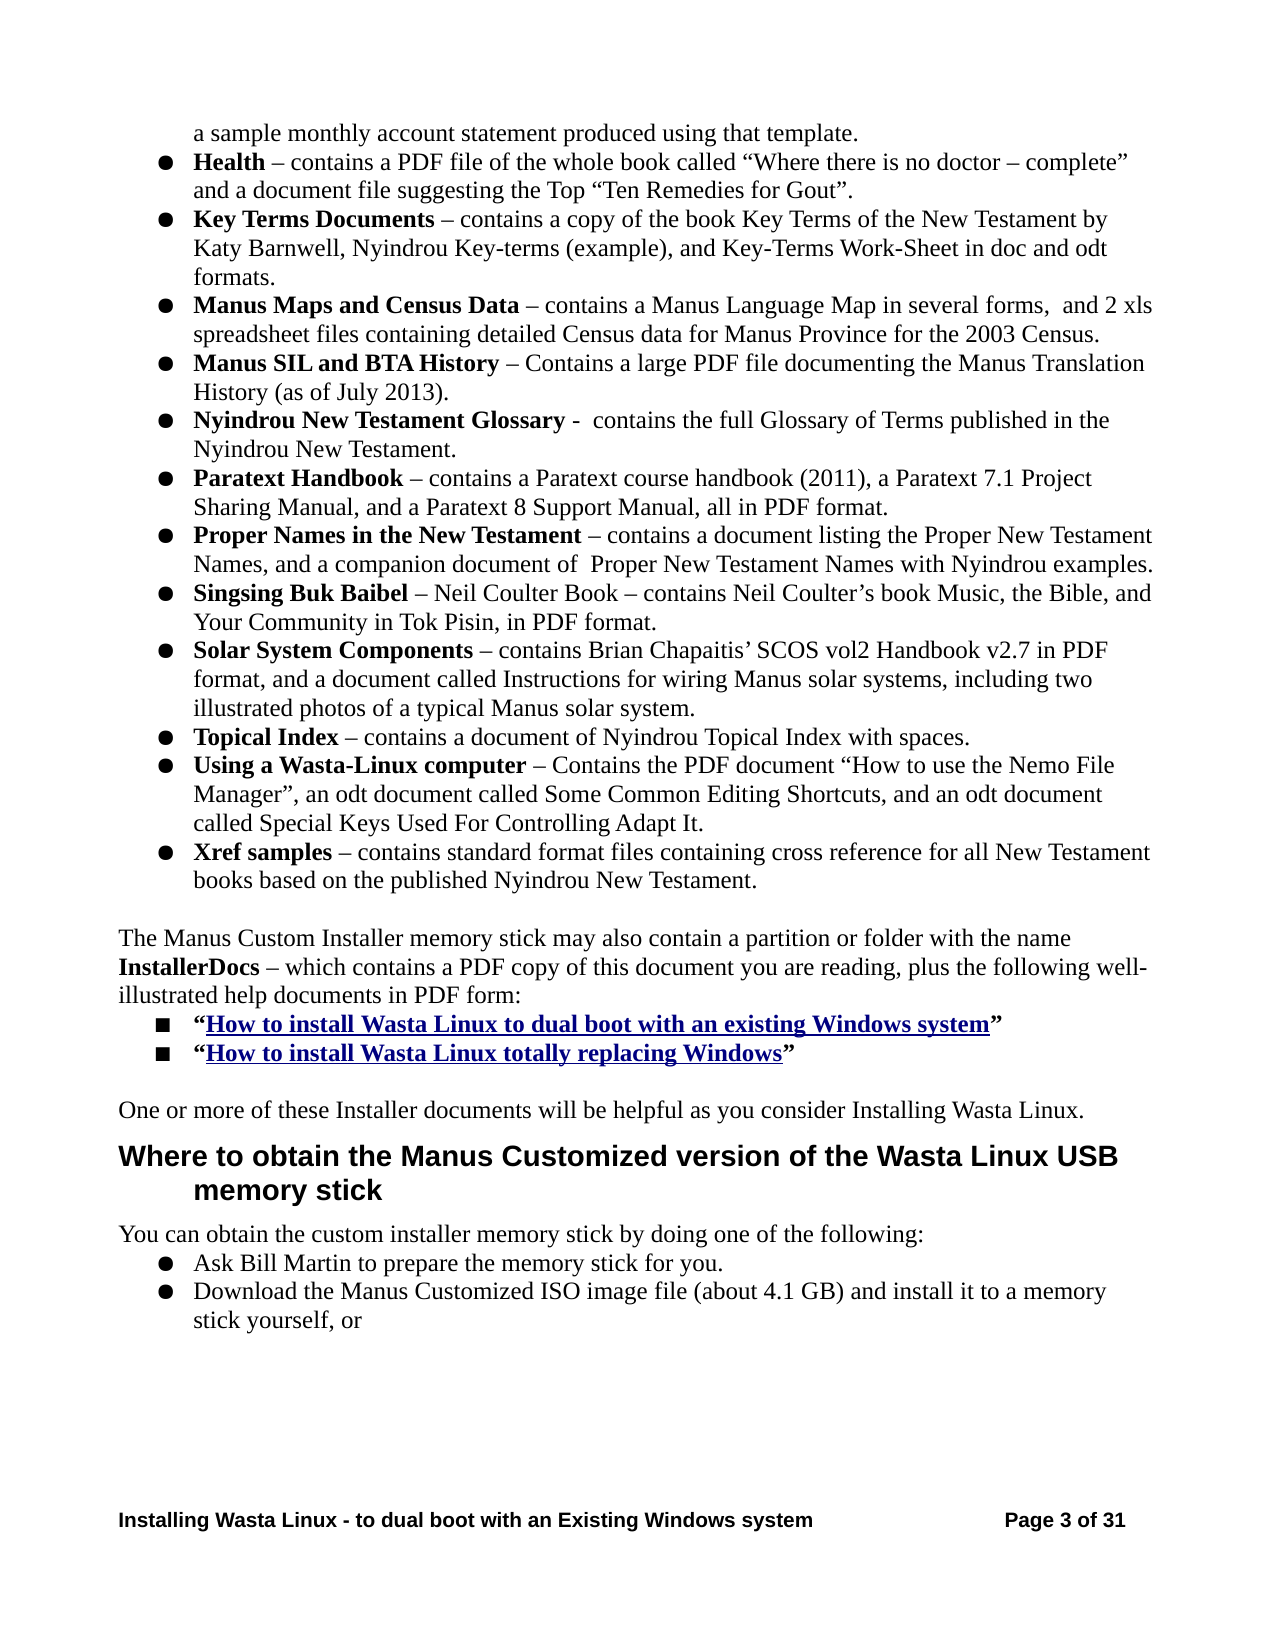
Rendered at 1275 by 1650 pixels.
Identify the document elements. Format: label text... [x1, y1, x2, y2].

list Health – contains a PDF file of the whole book called “Where there is no doctor – complete” and a document file suggesting the Top “Ten Remedies for Gout”. [156, 147, 1157, 204]
text The Manus Custom Installer memory stick may also contain a partition or folder with the name InstallerDocs – which contains a PDF copy of this document you are reading, plus the following well-illustrated help documents in PDF form: [118, 923, 1157, 1009]
list “How to install Wasta Linux to dual boot with an existing Windows system” [156, 1009, 1157, 1038]
text You can obtain the custom installer memory stick by doing one of the following: [118, 1219, 1157, 1248]
list Manus Maps and Census Data – contains a Manus Language Map in several forms, and 2 xls spreadsheet files containing detailed Census data for Manus Province for the 2003 Census. [156, 291, 1157, 348]
list Paratext Handbook – contains a Paratext course handbook (2011), a Paratext 7.1 Project Sharing Manual, and a Paratext 8 Support Manual, all in PDF format. [156, 463, 1157, 521]
list Proper Names in the New Testament – contains a document listing the Proper New Testament Names, and a companion document of Proper New Testament Names with Nyindrou examples. [156, 521, 1157, 578]
list Singsing Buk Baibel – Neil Coulter Book – contains Neil Coulter’s book Music, the Bible, and Your Community in Tok Pisin, in PDF format. [156, 578, 1157, 636]
list “How to install Wasta Linux totally replacing Windows” [156, 1038, 1157, 1067]
list Using a Wasta-Linux computer – Contains the PDF document “How to use the Nemo File Manager”, an odt document called Some Common Editing Shortcuts, and an odt document called Special Keys Used For Controlling Adapt It. [156, 751, 1157, 837]
text One or more of these Installer documents will be helpful as you consider Installing Wasta Linux. [118, 1096, 1157, 1124]
list Manus SIL and BTA History – Contains a large PDF file documenting the Manus Translation History (as of July 2013). [156, 348, 1157, 406]
subtitle Where to obtain the Manus Customized version of the Wasta Linux USB memory stick [118, 1139, 1157, 1206]
list Solar System Components – contains Brian Chapaitis’ SCOS vol2 Handbook v2.7 in PDF format, and a document called Instructions for wiring Manus solar systems, including two illustrated photos of a typical Manus solar system. [156, 636, 1157, 722]
list Topical Index – contains a document of Nyindrou Topical Index with spaces. [156, 722, 1157, 751]
list a sample monthly account statement produced using that template. [156, 118, 1157, 147]
list Nyindrou New Testament Glossary - contains the full Glossary of Terms published in the Nyindrou New Testament. [156, 406, 1157, 463]
list Download the Manus Customized ISO image file (about 4.1 GB) and install it to a memory stick yourself, or [156, 1276, 1157, 1334]
list Ask Bill Martin to prepare the memory stick for you. [156, 1248, 1157, 1276]
list Key Terms Documents – contains a copy of the book Key Terms of the New Testament by Katy Barnwell, Nyindrou Key-terms (example), and Key-Terms Work-Sheet in doc and odt formats. [156, 204, 1157, 291]
list Xref samples – contains standard format files containing cross reference for all New Testament books based on the published Nyindrou New Testament. [156, 837, 1157, 894]
